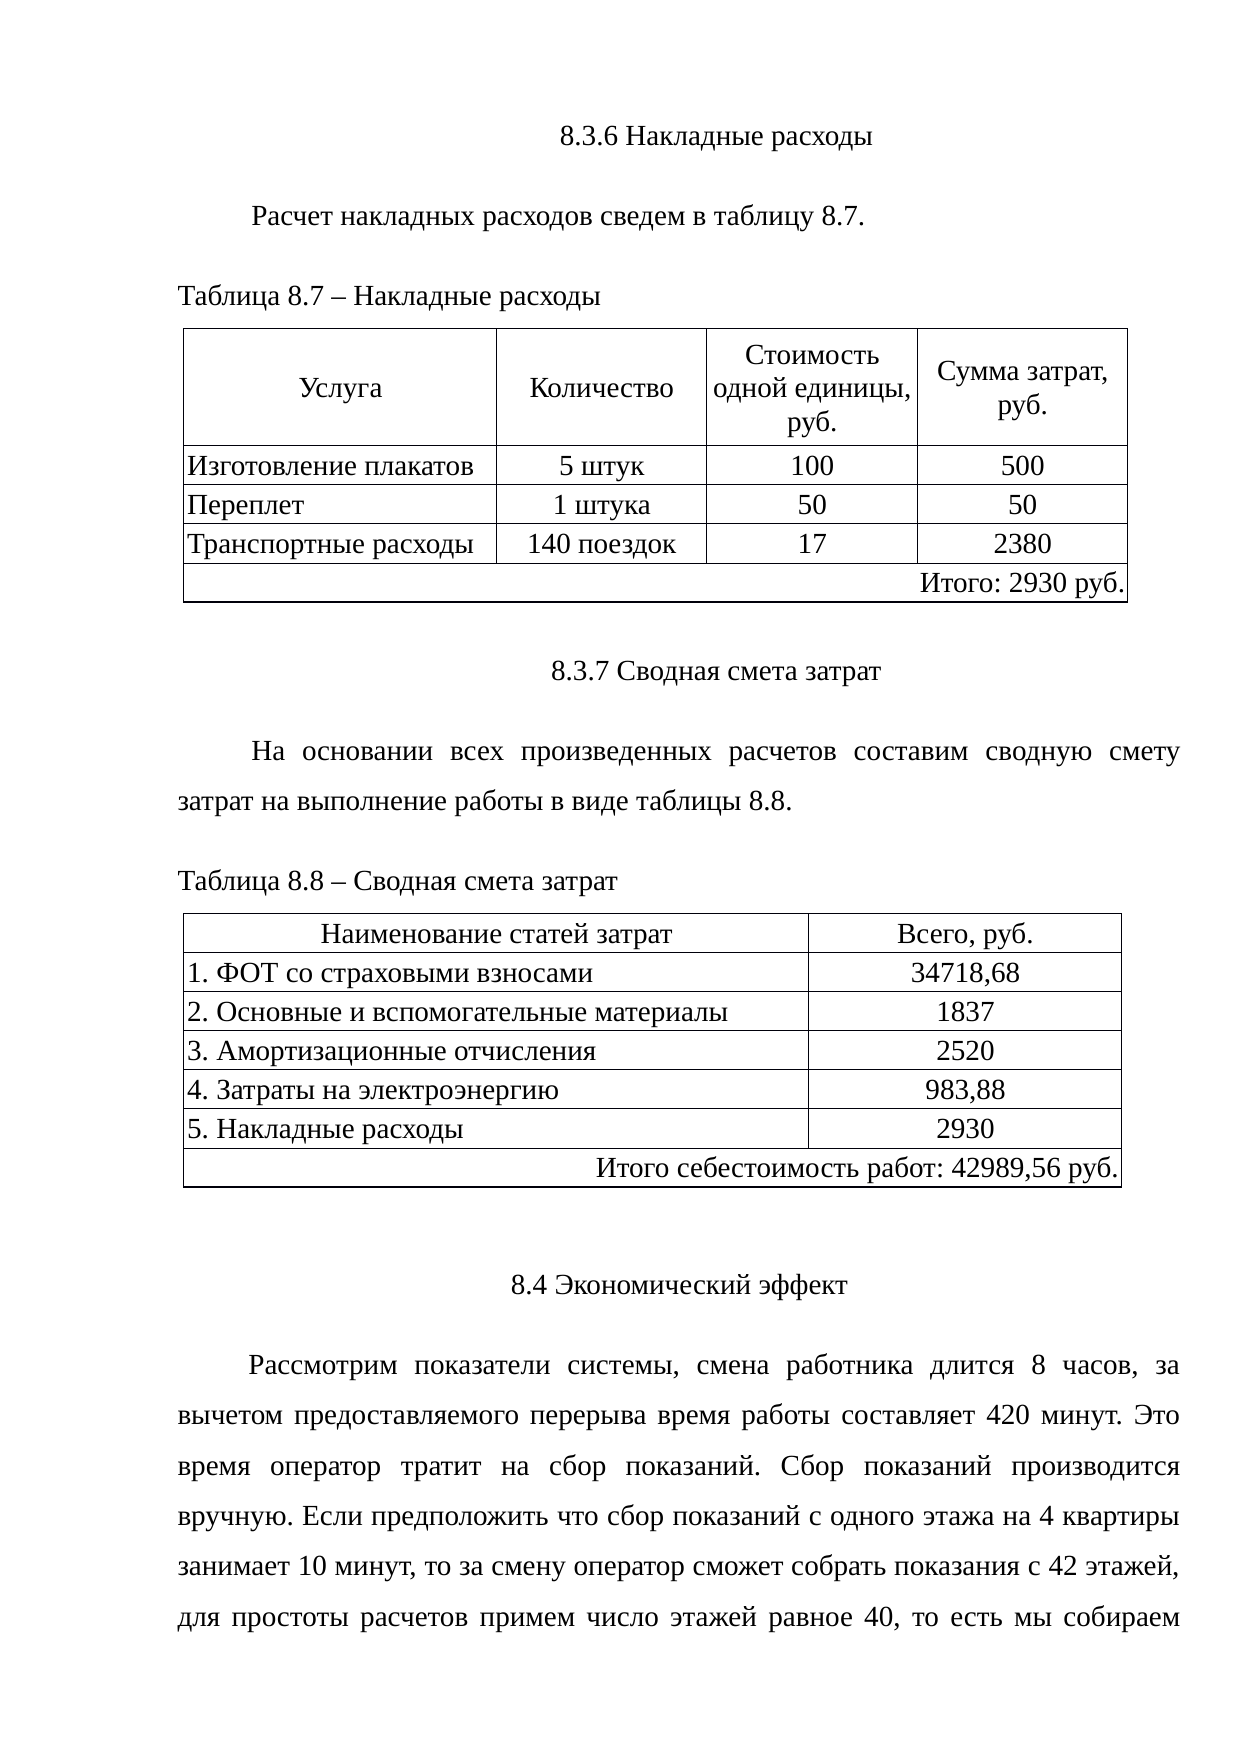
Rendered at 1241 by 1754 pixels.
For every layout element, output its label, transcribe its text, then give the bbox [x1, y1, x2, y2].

table_cell Изготовление плакатов [184, 446, 496, 484]
table_cell 983,88 [809, 1070, 1121, 1108]
table_header Всего, руб. [809, 914, 1121, 952]
table_header Количество [497, 329, 706, 445]
table_cell Переплет [184, 485, 496, 523]
table_cell Итого себестоимость работ: 42989,56 руб. [184, 1149, 1121, 1186]
text Рассмотрим показатели системы, смена работника длится 8 часов, за вычетом предоставляемого перерыва время работы составляет 420 минут. Это время оператор тратит на сбор показаний. Сбор показаний производится вручную. Если предположить что сбор показаний с одного этажа на 4 квартиры занимает 10 минут, то за смену оператор сможет собрать показания с 42 этажей, для простоты расчетов примем число этажей равное 40, то есть мы собираем [177, 1347, 1181, 1632]
table_header Стоимость одной единицы, руб. [707, 329, 917, 445]
table_header Сумма затрат, руб. [918, 329, 1127, 445]
table_cell 17 [707, 524, 917, 562]
table_cell 3. Амортизационные отчисления [184, 1031, 808, 1069]
text Таблица 8.8 – Сводная смета затрат [177, 863, 1181, 896]
table_cell 5 штук [497, 446, 706, 484]
text Расчет накладных расходов сведем в таблицу 8.7. [177, 198, 1181, 231]
text На основании всех произведенных расчетов составим сводную смету затрат на выполнение работы в виде таблицы 8.8. [177, 733, 1181, 816]
table_cell 34718,68 [809, 953, 1121, 991]
table_cell 1. ФОТ со страховыми взносами [184, 953, 808, 991]
table_cell 1837 [809, 992, 1121, 1030]
table_cell 500 [918, 446, 1127, 484]
table_cell 50 [707, 485, 917, 523]
table_cell 2930 [809, 1109, 1121, 1147]
table_cell 5. Накладные расходы [184, 1109, 808, 1147]
text Таблица 8.7 – Накладные расходы [177, 278, 1181, 311]
table_cell 2520 [809, 1031, 1121, 1069]
table_cell Транспортные расходы [184, 524, 496, 562]
table_header Наименование статей затрат [184, 914, 808, 952]
table_cell 4. Затраты на электроэнергию [184, 1070, 808, 1108]
table_cell Итого: 2930 руб. [184, 564, 1127, 601]
table_header Услуга [184, 329, 496, 445]
text 8.3.7 Сводная смета затрат [177, 653, 1181, 686]
table_cell 50 [918, 485, 1127, 523]
table_cell 2. Основные и вспомогательные материалы [184, 992, 808, 1030]
table_cell 140 поездок [497, 524, 706, 562]
text 8.3.6 Накладные расходы [177, 118, 1181, 152]
table_cell 100 [707, 446, 917, 484]
text 8.4 Экономический эффект [177, 1267, 1181, 1301]
table_cell 2380 [918, 524, 1127, 562]
table_cell 1 штука [497, 485, 706, 523]
